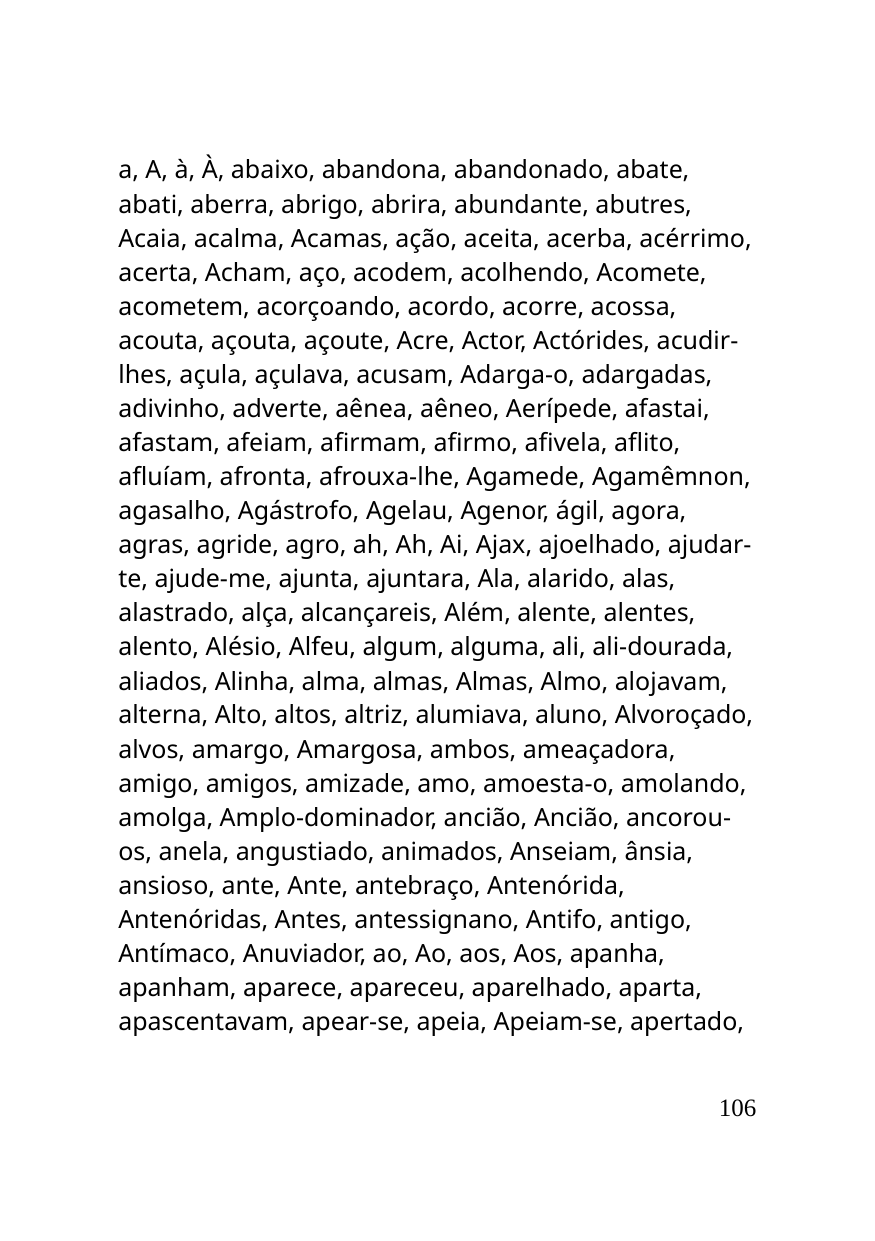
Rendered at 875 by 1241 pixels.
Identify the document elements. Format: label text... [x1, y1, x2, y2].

text a, A, à, À, abaixo, abandona, abandonado, abate, abati, aberra, abrigo, abrira, abundante, abutres, Acaia, acalma, Acamas, ação, aceita, acerba, acérrimo, acerta, Acham, aço, acodem, acolhendo, Acomete, acometem, acorçoando, acordo, acorre, acossa, acouta, açouta, açoute, Acre, Actor, Actórides, acudir-lhes, açula, açulava, acusam, Adarga-o, adargadas, adivinho, adverte, aênea, aêneo, Aerípede, afastai, afastam, afeiam, afirmam, afirmo, afivela, aflito, afluíam, afronta, afrouxa-lhe, Agamede, Agamêmnon, agasalho, Agástrofo, Agelau, Agenor, ágil, agora, agras, agride, agro, ah, Ah, Ai, Ajax, ajoelhado, ajudar-te, ajude-me, ajunta, ajuntara, Ala, alarido, alas, alastrado, alça, alcançareis, Além, alente, alentes, alento, Alésio, Alfeu, algum, alguma, ali, ali-dourada, aliados, Alinha, alma, almas, Almas, Almo, alojavam, alterna, Alto, altos, altriz, alumiava, aluno, Alvoroçado, alvos, amargo, Amargosa, ambos, ameaçadora, amigo, amigos, amizade, amo, amoesta-o, amolando, amolga, Amplo-dominador, ancião, Ancião, ancorou-os, anela, angustiado, animados, Anseiam, ânsia, ansioso, ante, Ante, antebraço, Antenórida, Antenóridas, Antes, antessignano, Antifo, antigo, Antímaco, Anuviador, ao, Ao, aos, Aos, apanha, apanham, aparece, apareceu, aparelhado, aparta, apascentavam, apear-se, apeia, Apeiam-se, apertado, [118, 152, 756, 1038]
